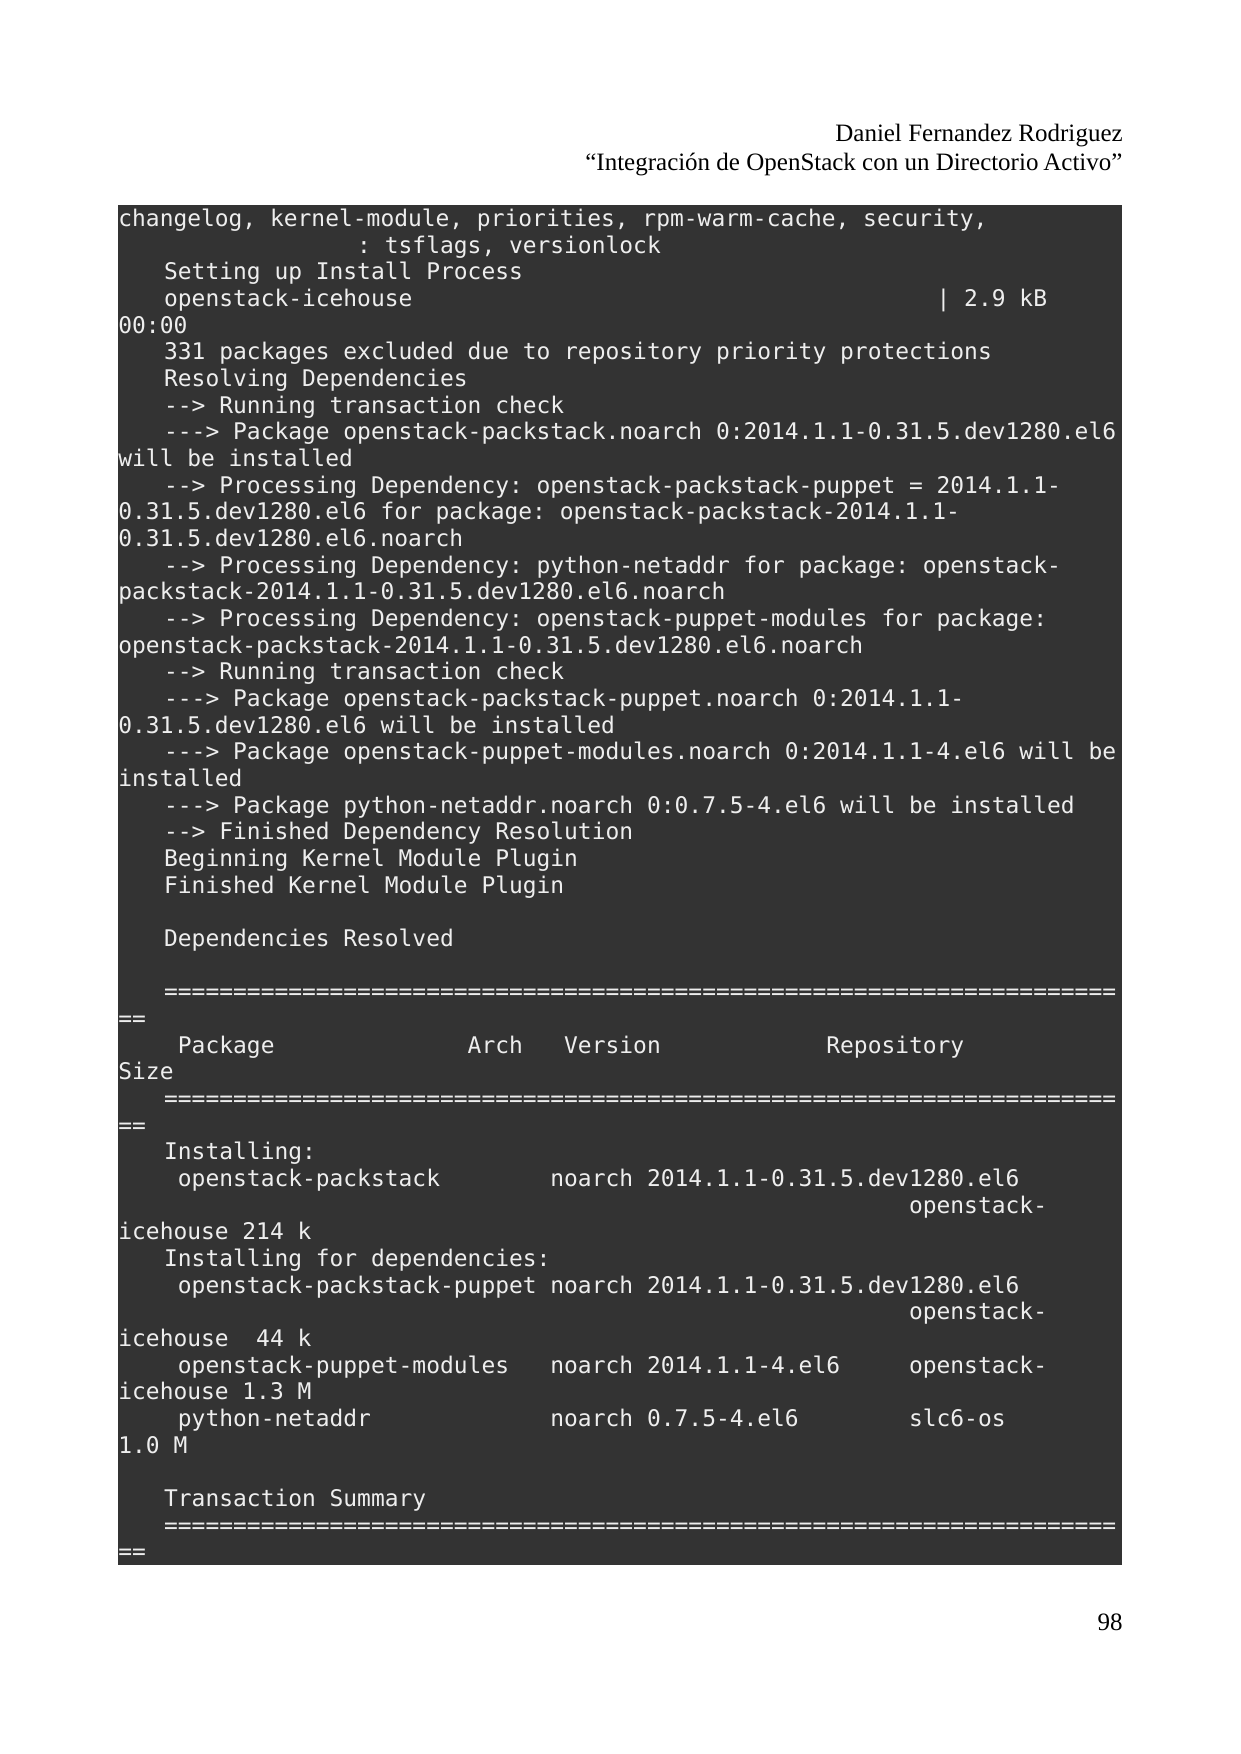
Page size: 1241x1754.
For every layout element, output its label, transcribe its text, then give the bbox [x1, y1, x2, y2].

text Installing for dependencies: [118, 1245, 1122, 1272]
text ======================================================================= [118, 1512, 1122, 1565]
text --> Processing Dependency: openstack-packstack-puppet = 2014.1.1-0.31.5.dev1280.el6 for package: openstack-packstack-2014.1.1-0.31.5.dev1280.el6.noarch [118, 472, 1122, 552]
text --> Running transaction check [118, 658, 1122, 685]
text changelog, kernel-module, priorities, rpm-warm-cache, security, [118, 205, 1122, 232]
text openstack-icehouse 44 k [118, 1298, 1122, 1352]
text Resolving Dependencies [118, 365, 1122, 392]
text openstack-packstack noarch 2014.1.1-0.31.5.dev1280.el6 [118, 1165, 1122, 1192]
text Transaction Summary [118, 1485, 1122, 1512]
text Setting up Install Process [118, 258, 1122, 285]
text Package Arch Version Repository Size [118, 1032, 1122, 1085]
text ---> Package openstack-puppet-modules.noarch 0:2014.1.1-4.el6 will be installed [118, 738, 1122, 792]
text --> Processing Dependency: openstack-puppet-modules for package: openstack-packstack-2014.1.1-0.31.5.dev1280.el6.noarch [118, 605, 1122, 658]
text openstack-puppet-modules noarch 2014.1.1-4.el6 openstack-icehouse 1.3 M [118, 1352, 1122, 1405]
text --> Running transaction check [118, 392, 1122, 418]
text 331 packages excluded due to repository priority protections [118, 338, 1122, 365]
text openstack-packstack-puppet noarch 2014.1.1-0.31.5.dev1280.el6 [118, 1272, 1122, 1298]
text Finished Kernel Module Plugin [118, 872, 1122, 898]
text ---> Package python-netaddr.noarch 0:0.7.5-4.el6 will be installed [118, 792, 1122, 818]
text : tsflags, versionlock [118, 232, 1122, 258]
text --> Finished Dependency Resolution [118, 818, 1122, 845]
text Installing: [118, 1138, 1122, 1165]
text python-netaddr noarch 0.7.5-4.el6 slc6-os 1.0 M [118, 1405, 1122, 1458]
text Dependencies Resolved [118, 925, 1122, 952]
text openstack-icehouse | 2.9 kB 00:00 [118, 285, 1122, 338]
text ---> Package openstack-packstack-puppet.noarch 0:2014.1.1-0.31.5.dev1280.el6 will be installed [118, 685, 1122, 738]
text Beginning Kernel Module Plugin [118, 845, 1122, 872]
text openstack-icehouse 214 k [118, 1192, 1122, 1245]
text ======================================================================= [118, 1085, 1122, 1138]
text ======================================================================= [118, 978, 1122, 1032]
text --> Processing Dependency: python-netaddr for package: openstack-packstack-2014.1.1-0.31.5.dev1280.el6.noarch [118, 552, 1122, 605]
text ---> Package openstack-packstack.noarch 0:2014.1.1-0.31.5.dev1280.el6 will be installed [118, 418, 1122, 472]
